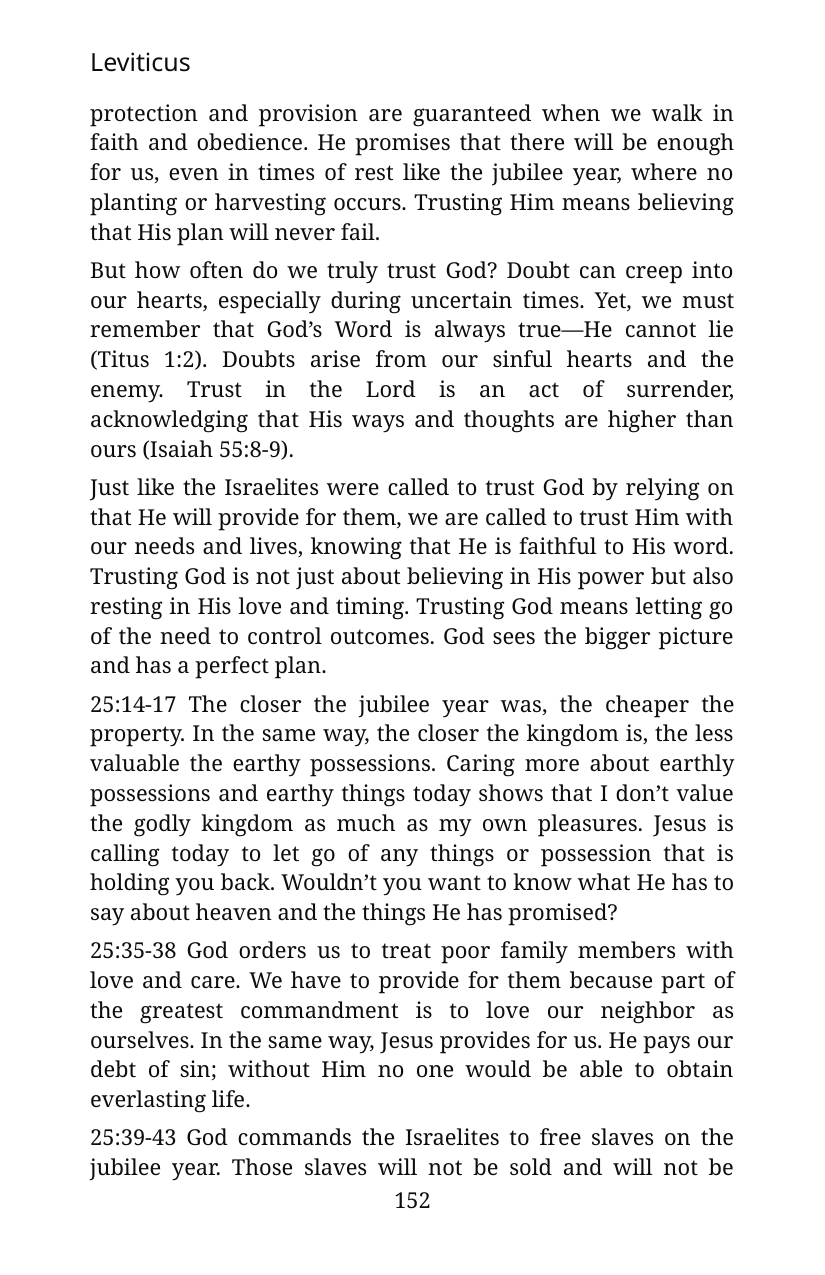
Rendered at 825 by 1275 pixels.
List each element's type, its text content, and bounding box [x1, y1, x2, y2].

text Just like the Israelites were called to trust God by relying on that He will provide for them, we are called to trust Him with our needs and lives, knowing that He is faithful to His word. Trusting God is not just about believing in His power but also resting in His love and timing. Trusting God means letting go of the need to control outcomes. God sees the bigger picture and has a perfect plan. [90, 472, 735, 680]
text But how often do we truly trust God? Doubt can creep into our hearts, especially during uncertain times. Yet, we must remember that God’s Word is always true—He cannot lie (Titus 1:2). Doubts arise from our sinful hearts and the enemy. Trust in the Lord is an act of surrender, acknowledging that His ways and thoughts are higher than ours (Isaiah 55:8-9). [90, 255, 735, 463]
text 25:14-17 The closer the jubilee year was, the cheaper the property. In the same way, the closer the kingdom is, the less valuable the earthy possessions. Caring more about earthly possessions and earthy things today shows that I don’t value the godly kingdom as much as my own pleasures. Jesus is calling today to let go of any things or possession that is holding you back. Wouldn’t you want to know what He has to say about heaven and the things He has promised? [90, 688, 735, 927]
text 25:39-43 God commands the Israelites to free slaves on the jubilee year. Those slaves will not be sold and will not be [90, 1122, 735, 1182]
text 25:35-38 God orders us to treat poor family members with love and care. We have to provide for them because part of the greatest commandment is to love our neighbor as ourselves. In the same way, Jesus provides for us. He pays our debt of sin; without Him no one would be able to obtain everlasting life. [90, 935, 735, 1114]
text protection and provision are guaranteed when we walk in faith and obedience. He promises that there will be enough for us, even in times of rest like the jubilee year, where no planting or harvesting occurs. Trusting Him means believing that His plan will never fail. [90, 97, 735, 246]
